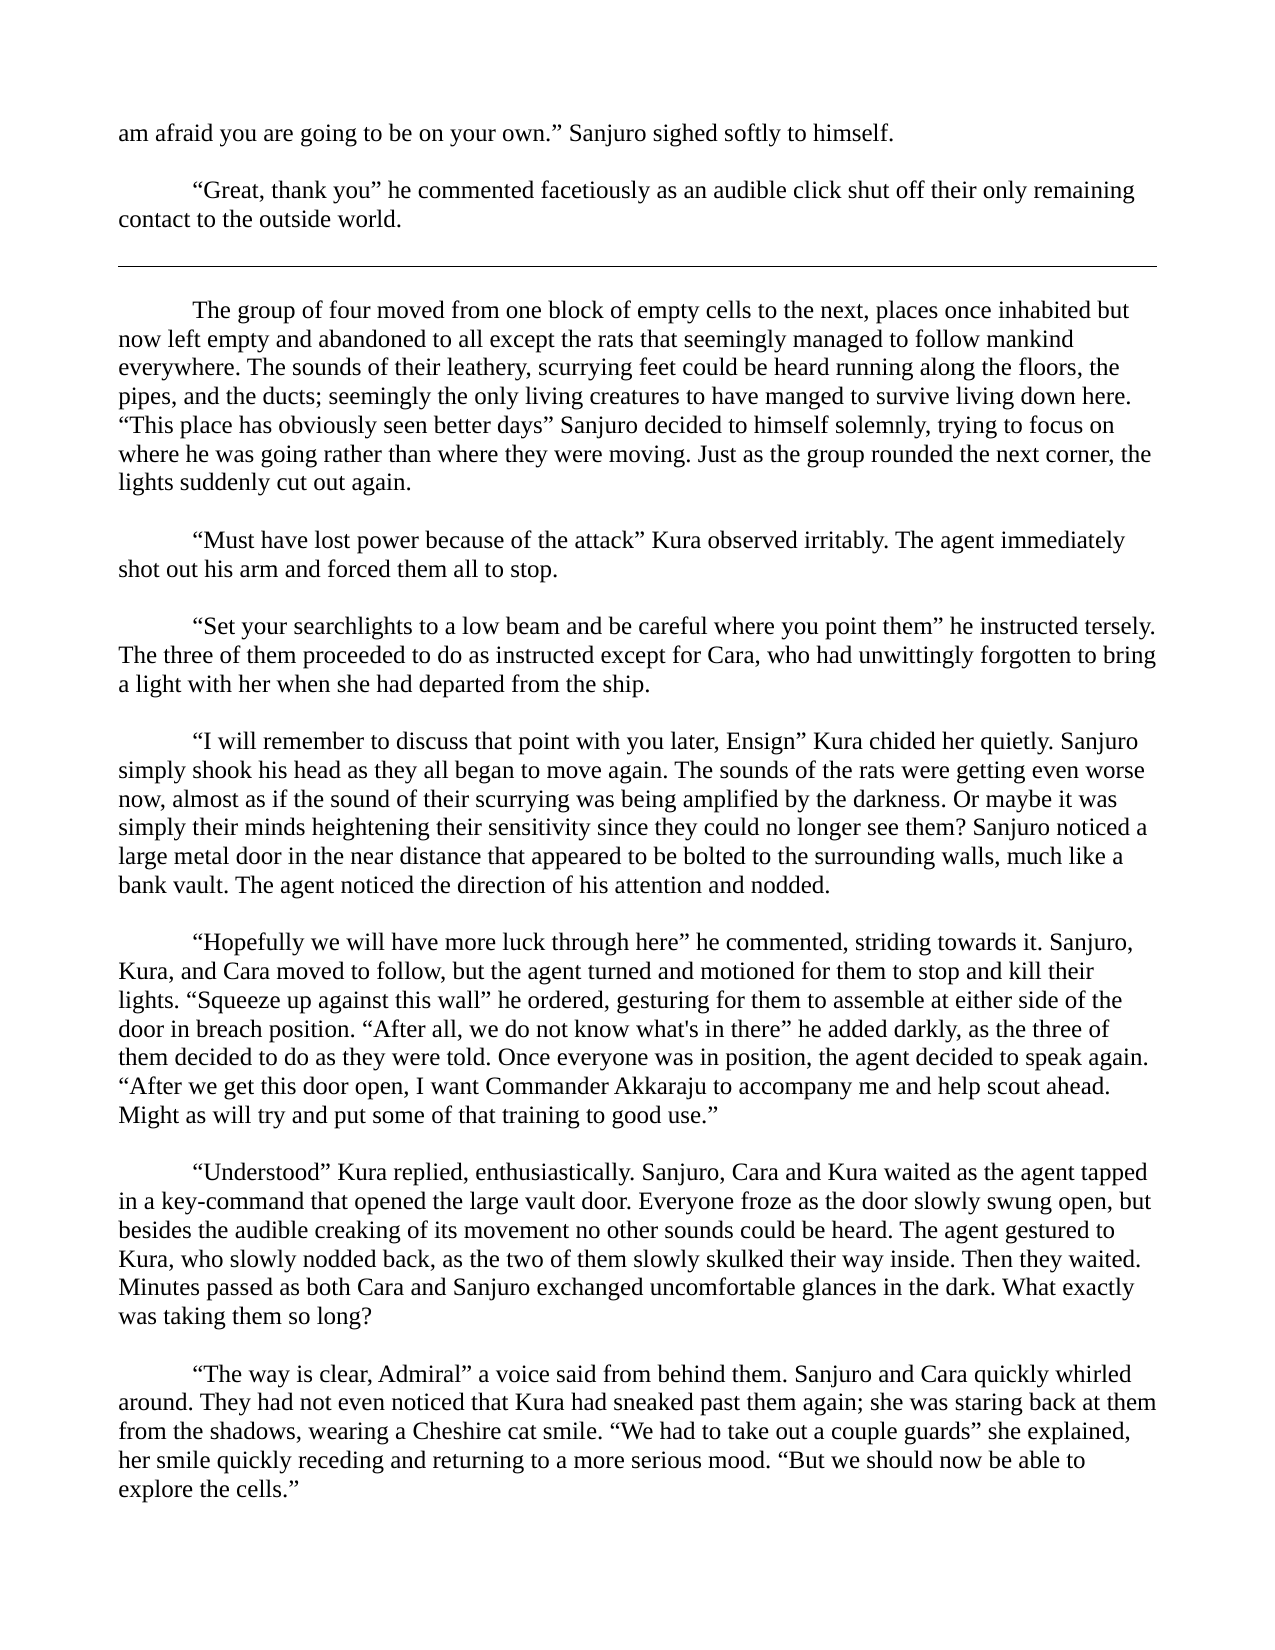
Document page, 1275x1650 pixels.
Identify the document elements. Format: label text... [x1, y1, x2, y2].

text “Must have lost power because of the attack” Kura observed irritably. The agent immediately shot out his arm and forced them all to stop. [118, 525, 1157, 582]
text am afraid you are going to be on your own.” Sanjuro sighed softly to himself. [118, 118, 1157, 147]
text The group of four moved from one block of empty cells to the next, places once inhabited but now left empty and abandoned to all except the rats that seemingly managed to follow mankind everywhere. The sounds of their leathery, scurrying feet could be heard running along the floors, the pipes, and the ducts; seemingly the only living creatures to have manged to survive living down here. “This place has obviously seen better days” Sanjuro decided to himself solemnly, trying to focus on where he was going rather than where they were moving. Just as the group rounded the next corner, the lights suddenly cut out again. [118, 295, 1157, 496]
text “The way is clear, Admiral” a voice said from behind them. Sanjuro and Cara quickly whirled around. They had not even noticed that Kura had sneaked past them again; she was staring back at them from the shadows, wearing a Cheshire cat smile. “We had to take out a couple guards” she explained, her smile quickly receding and returning to a more serious mood. “But we should now be able to explore the cells.” [118, 1359, 1157, 1502]
text “Hopefully we will have more luck through here” he commented, striding towards it. Sanjuro, Kura, and Cara moved to follow, but the agent turned and motioned for them to stop and kill their lights. “Squeeze up against this wall” he ordered, gesturing for them to assemble at either side of the door in breach position. “After all, we do not know what's in there” he added darkly, as the three of them decided to do as they were told. Once everyone was in position, the agent decided to speak again. “After we get this door open, I want Commander Akkaraju to accompany me and help scout ahead. Might as will try and put some of that training to good use.” [118, 927, 1157, 1129]
text “Great, thank you” he commented facetiously as an audible click shut off their only remaining contact to the outside world. [118, 176, 1157, 233]
text “Understood” Kura replied, enthusiastically. Sanjuro, Cara and Kura waited as the agent tapped in a key-command that opened the large vault door. Everyone froze as the door slowly swung open, but besides the audible creaking of its movement no other sounds could be heard. The agent gestured to Kura, who slowly nodded back, as the two of them slowly skulked their way inside. Then they waited. Minutes passed as both Cara and Sanjuro exchanged uncomfortable glances in the dark. What exactly was taking them so long? [118, 1157, 1157, 1330]
text “Set your searchlights to a low beam and be careful where you point them” he instructed tersely. The three of them proceeded to do as instructed except for Cara, who had unwittingly forgotten to bring a light with her when she had departed from the ship. [118, 611, 1157, 697]
text “I will remember to discuss that point with you later, Ensign” Kura chided her quietly. Sanjuro simply shook his head as they all began to move again. The sounds of the rats were getting even worse now, almost as if the sound of their scurrying was being amplified by the darkness. Or maybe it was simply their minds heightening their sensitivity since they could no longer see them? Sanjuro noticed a large metal door in the near distance that appeared to be bolted to the surrounding walls, much like a bank vault. The agent noticed the direction of his attention and nodded. [118, 726, 1157, 899]
